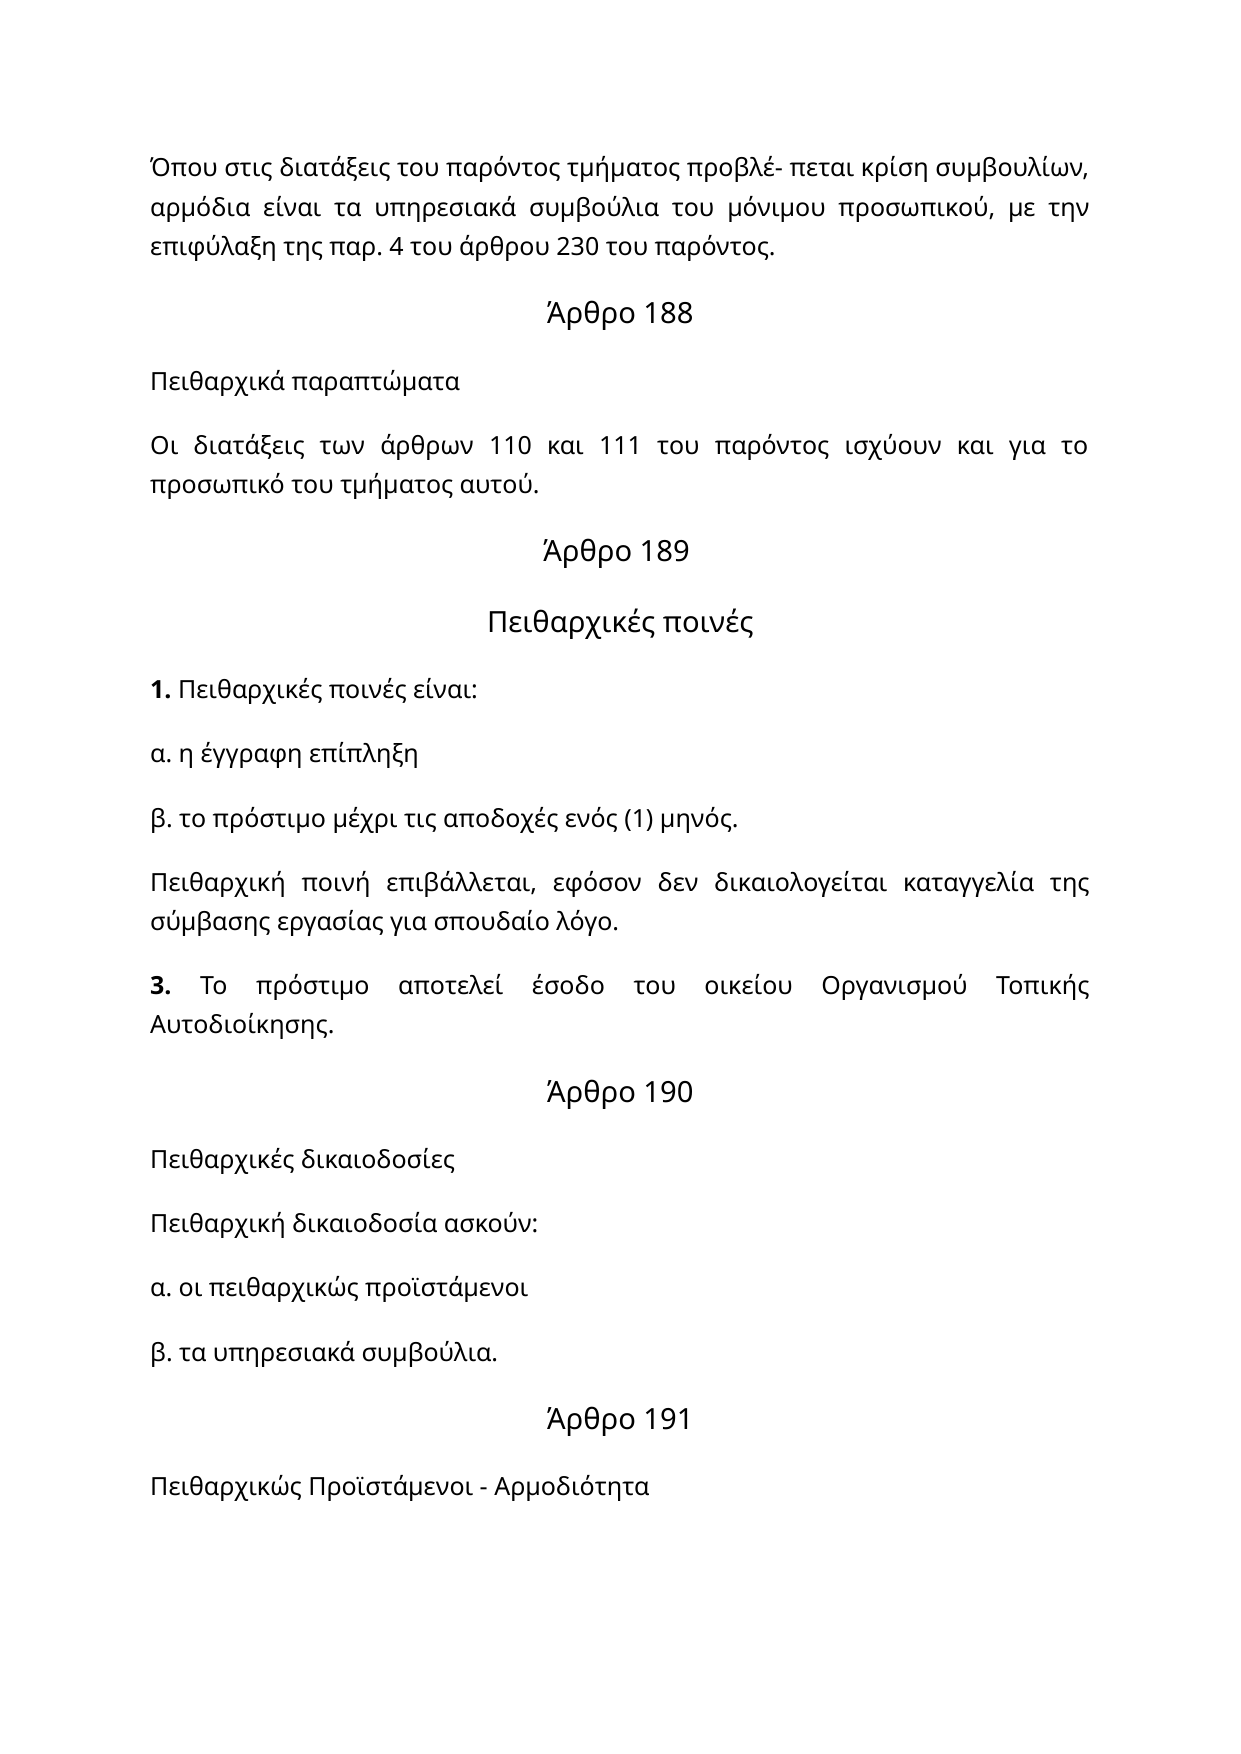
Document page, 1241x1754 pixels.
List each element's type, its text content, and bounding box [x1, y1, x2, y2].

text 3. Το πρόστιμο αποτελεί έσοδο του οικείου Οργανισμού Τοπικής Αυτοδιοίκησης. [150, 968, 1090, 1041]
text 1. Πειθαρχικές ποινές είναι: [150, 672, 1090, 706]
text Πειθαρχική ποινή επιβάλλεται, εφόσον δεν δικαιολογείται καταγγελία της σύμβασης εργασίας για σπουδαίο λόγο. [150, 864, 1090, 938]
text Πειθαρχικά παραπτώματα [150, 363, 1090, 397]
text Όπου στις διατάξεις του παρόντος τμήματος προβλέ- πεται κρίση συμβουλίων, αρμόδια είναι τα υπηρεσιακά συμβούλια του μόνιμου προσωπικού, με την επιφύλαξη της παρ. 4 του άρθρου 230 του παρόντος. [150, 150, 1090, 262]
text Οι διατάξεις των άρθρων 110 και 111 του παρόντος ισχύουν και για το προσωπικό του τμήματος αυτού. [150, 427, 1090, 501]
text Πειθαρχική δικαιοδοσία ασκούν: [150, 1206, 1090, 1240]
subtitle Πειθαρχικές ποινές [150, 601, 1090, 641]
text Πειθαρχικώς Προϊστάμενοι - Αρμοδιότητα [150, 1469, 1090, 1503]
text α. η έγγραφη επίπληξη [150, 736, 1090, 770]
text α. οι πειθαρχικώς προϊστάμενοι [150, 1270, 1090, 1304]
subtitle Άρθρο 188 [150, 292, 1090, 332]
subtitle Άρθρο 189 [150, 531, 1090, 570]
subtitle Άρθρο 191 [150, 1398, 1090, 1438]
text Πειθαρχικές δικαιοδοσίες [150, 1142, 1090, 1176]
subtitle Άρθρο 190 [150, 1071, 1090, 1111]
text β. το πρόστιμο μέχρι τις αποδοχές ενός (1) μηνός. [150, 800, 1090, 834]
text β. τα υπηρεσιακά συμβούλια. [150, 1334, 1090, 1368]
